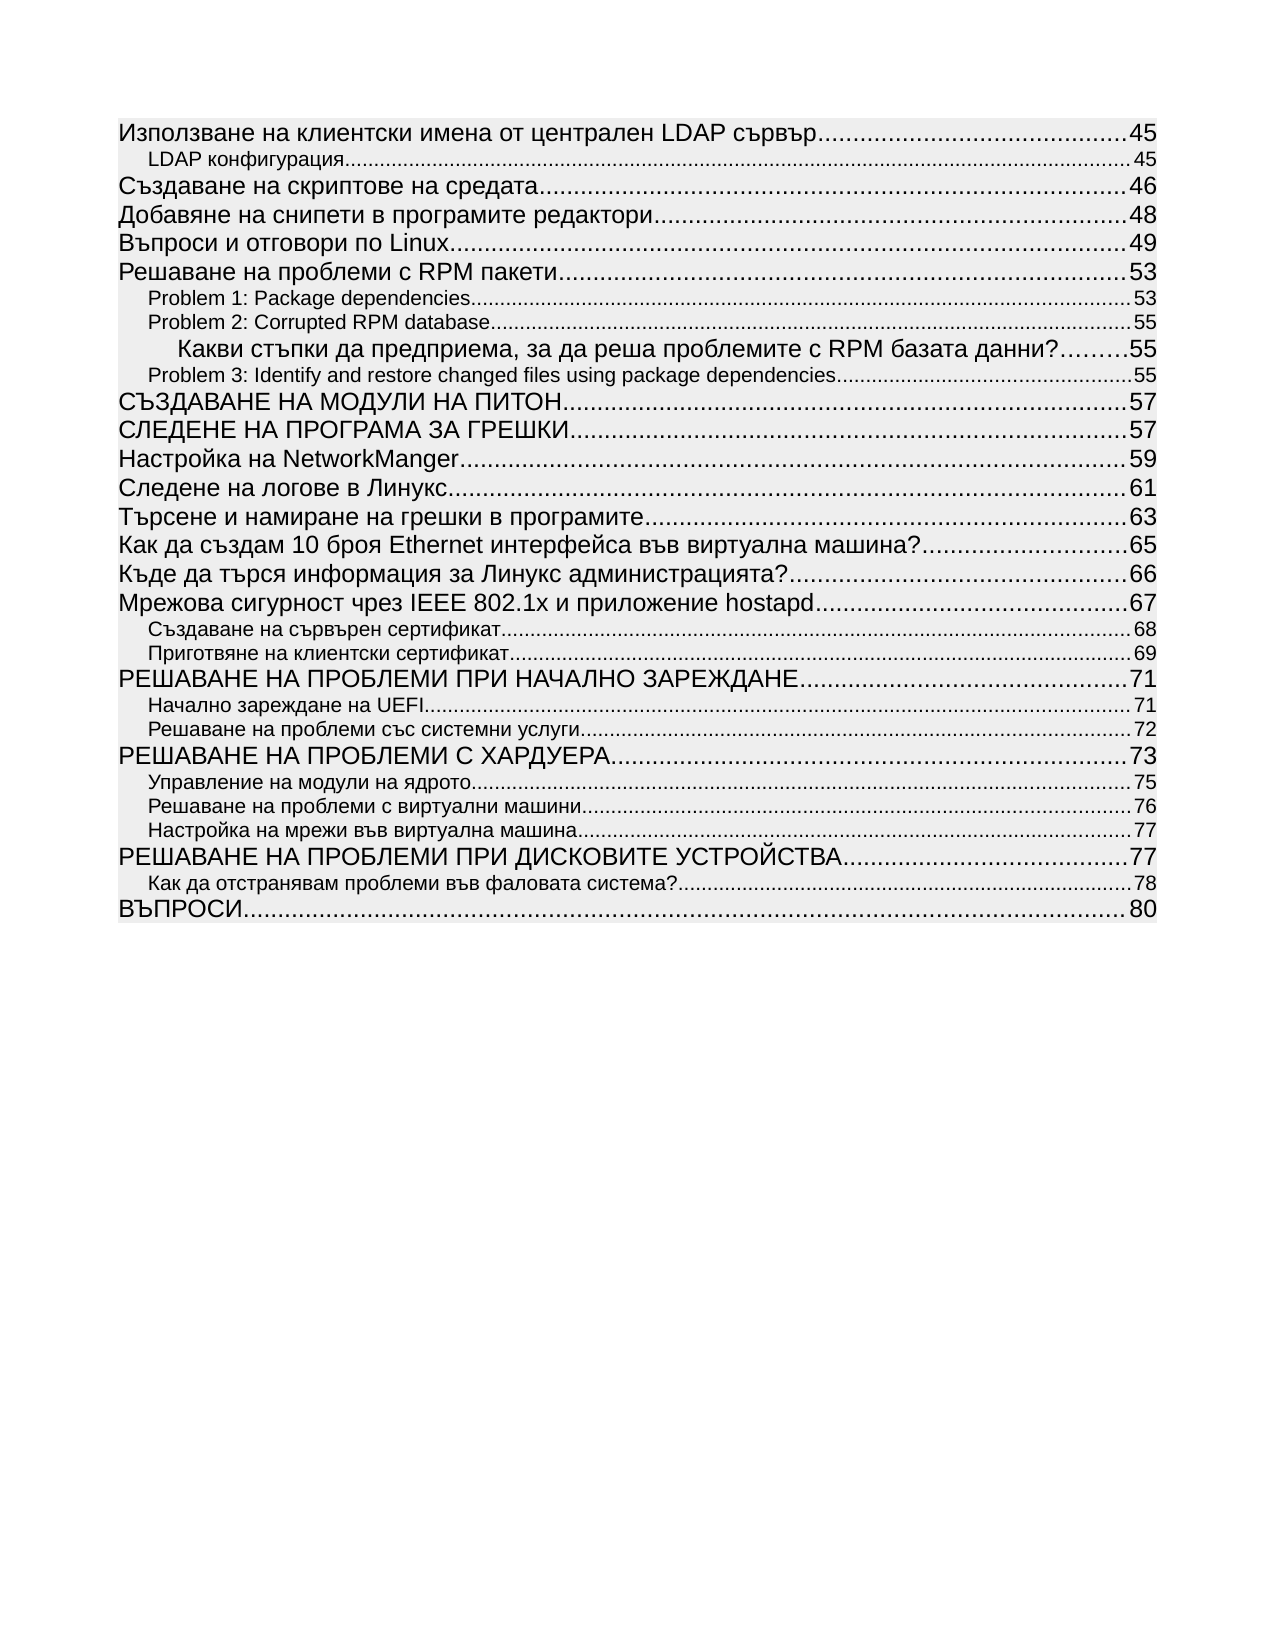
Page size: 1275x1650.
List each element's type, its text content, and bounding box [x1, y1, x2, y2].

text Решаване на проблеми с виртуални машини 76 [148, 794, 1157, 818]
text Какви стъпки да предприема, за да реша проблемите с RPM базата данни? 55 [177, 334, 1157, 362]
text РЕШАВАНЕ НА ПРОБЛЕМИ ПРИ ДИСКОВИТЕ УСТРОЙСТВА 77 [118, 842, 1157, 870]
text Търсене и намиране на грешки в програмите 63 [118, 501, 1157, 530]
text Къде да търся информация за Линукс администрацията? 66 [118, 559, 1157, 588]
text Въпроси и отговори по Linux 49 [118, 228, 1157, 257]
text Добавяне на снипети в програмите редактори 48 [118, 199, 1157, 228]
text Problem 3: Identify and restore changed files using package dependencies 55 [148, 362, 1157, 386]
text Решаване на проблеми със системни услуги 72 [148, 717, 1157, 741]
text Създаване на скриптове на средата 46 [118, 171, 1157, 199]
text ВЪПРОСИ 80 [118, 894, 1157, 923]
text Създаване на сървърен сертификат 68 [148, 616, 1157, 640]
text Приготвяне на клиентски сертификат 69 [148, 640, 1157, 664]
text СЛЕДЕНЕ НА ПРОГРАМА ЗА ГРЕШКИ 57 [118, 415, 1157, 444]
text Настройка на NetworkManger 59 [118, 444, 1157, 473]
text Управление на модули на ядрото 75 [148, 770, 1157, 794]
text Настройка на мрежи във виртуална машина 77 [148, 818, 1157, 842]
text РЕШАВАНЕ НА ПРОБЛЕМИ С ХАРДУЕРА 73 [118, 741, 1157, 770]
text СЪЗДАВАНЕ НА МОДУЛИ НА ПИТОН 57 [118, 386, 1157, 415]
text Как да отстранявам проблеми във фаловата система? 78 [148, 870, 1157, 894]
text Следене на логове в Линукс 61 [118, 473, 1157, 501]
text Мрежова сигурност чрез IEEE 802.1x и приложение hostapd 67 [118, 588, 1157, 616]
text LDAP конфигурация 45 [148, 147, 1157, 171]
text Начално зареждане на UEFI 71 [148, 693, 1157, 717]
text Използване на клиентски имена от централен LDAP сървър 45 [118, 118, 1157, 147]
text РЕШАВАНЕ НА ПРОБЛЕМИ ПРИ НАЧАЛНО ЗАРЕЖДАНЕ 71 [118, 664, 1157, 693]
text Problem 2: Corrupted RPM database 55 [148, 310, 1157, 334]
text Как да създам 10 броя Ethernet интерфейса във виртуална машина? 65 [118, 530, 1157, 559]
text Решаване на проблеми с RPM пакети 53 [118, 257, 1157, 286]
text Problem 1: Package dependencies 53 [148, 286, 1157, 310]
